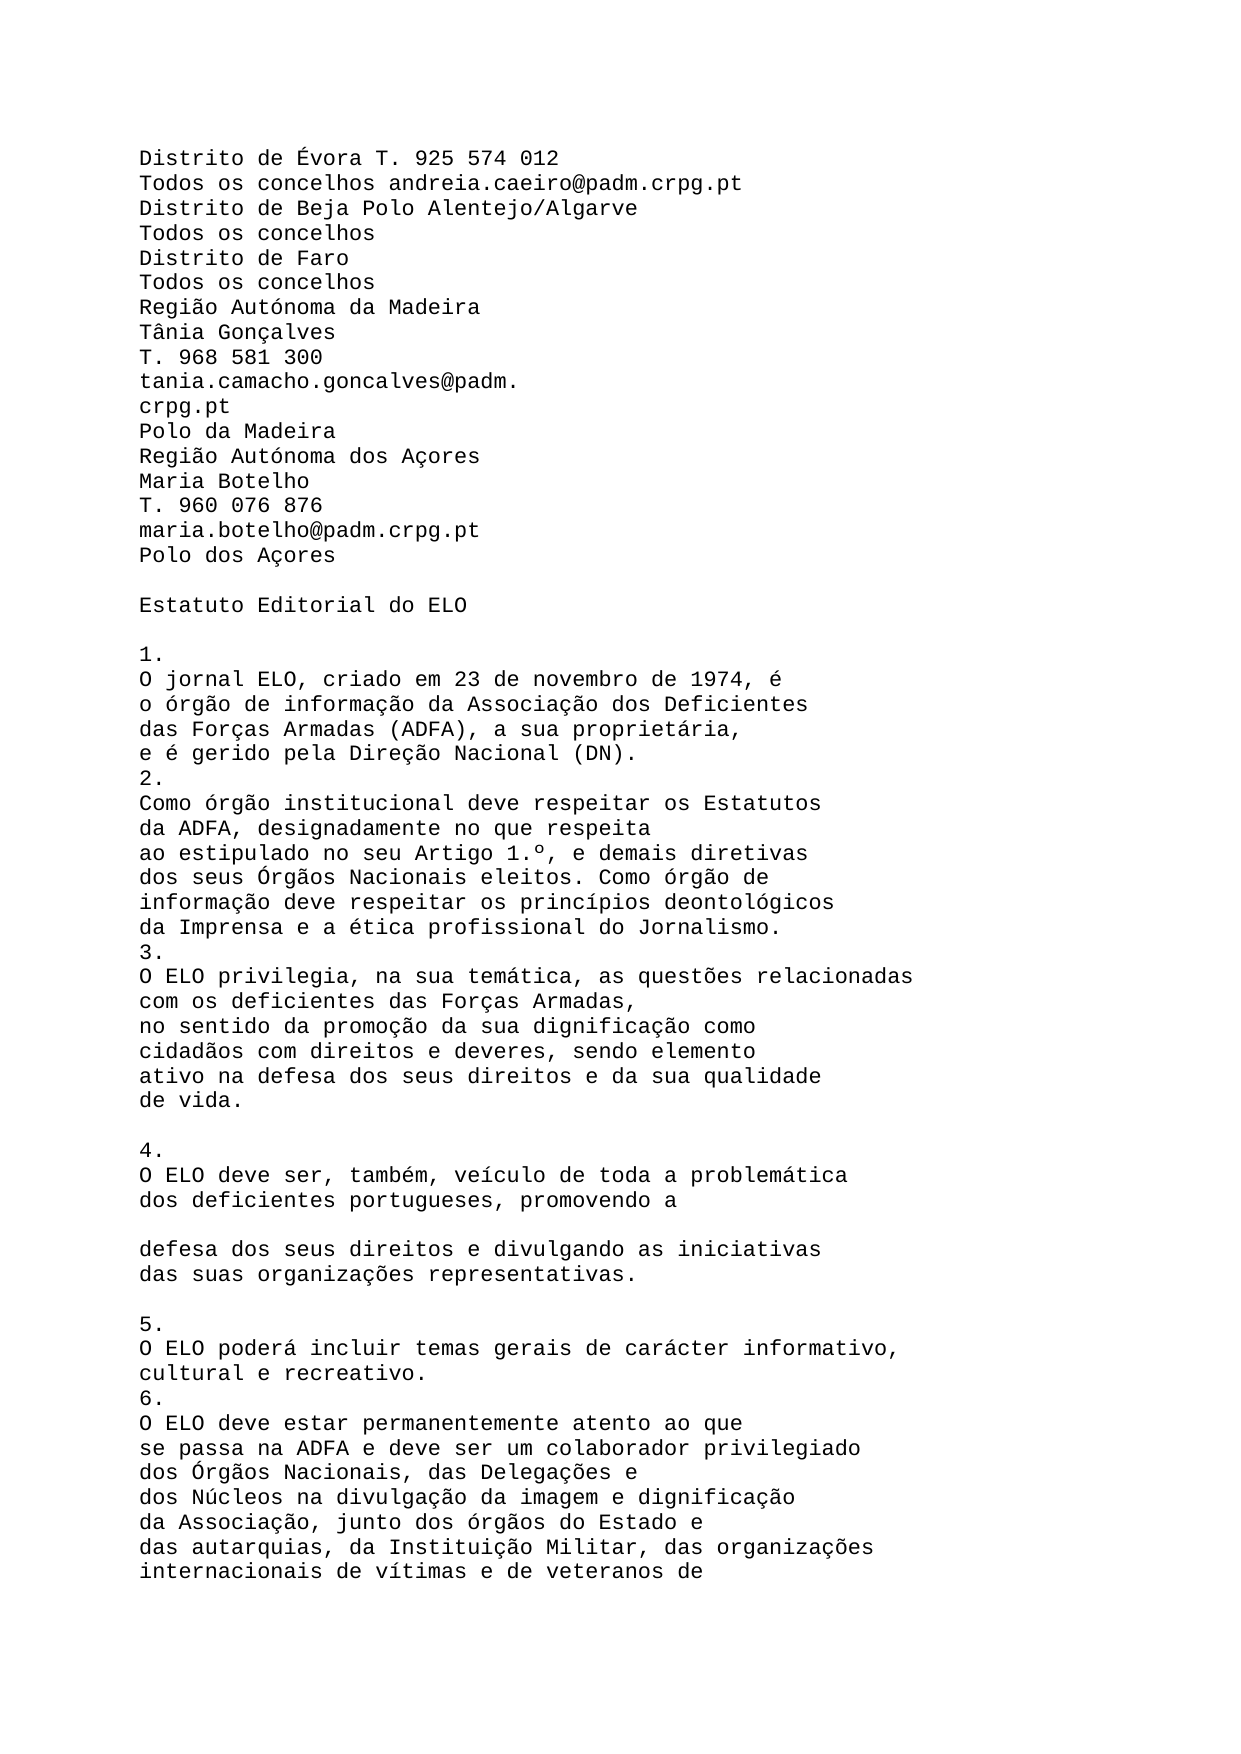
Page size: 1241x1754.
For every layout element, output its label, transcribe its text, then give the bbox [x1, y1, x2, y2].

text cidadãos com direitos e deveres, sendo elemento [139, 1040, 1101, 1065]
text Região Autónoma dos Açores [139, 445, 1101, 470]
text O ELO privilegia, na sua temática, as questões relacionadas [139, 966, 1101, 991]
text T. 960 076 876 [139, 495, 1101, 519]
text O ELO deve estar permanentemente atento ao que [139, 1412, 1101, 1437]
text ativo na defesa dos seus direitos e da sua qualidade [139, 1065, 1101, 1090]
text das suas organizações representativas. [139, 1263, 1101, 1288]
text Maria Botelho [139, 470, 1101, 495]
text defesa dos seus direitos e divulgando as iniciativas [139, 1238, 1101, 1263]
text da ADFA, designadamente no que respeita [139, 817, 1101, 842]
text Tânia Gonçalves [139, 321, 1101, 346]
text de vida. [139, 1090, 1101, 1114]
text no sentido da promoção da sua dignificação como [139, 1015, 1101, 1040]
text da Imprensa e a ética profissional do Jornalismo. [139, 916, 1101, 941]
text das Forças Armadas (ADFA), a sua proprietária, [139, 718, 1101, 743]
text ao estipulado no seu Artigo 1.º, e demais diretivas [139, 842, 1101, 867]
text Distrito de Beja Polo Alentejo/Algarve [139, 197, 1101, 222]
text internacionais de vítimas e de veteranos de [139, 1561, 1101, 1586]
text dos deficientes portugueses, promovendo a [139, 1189, 1101, 1214]
text cultural e recreativo. [139, 1362, 1101, 1387]
text 4. [139, 1139, 1101, 1164]
text 3. [139, 941, 1101, 966]
text 1. [139, 643, 1101, 668]
text 2. [139, 767, 1101, 792]
text das autarquias, da Instituição Militar, das organizações [139, 1536, 1101, 1561]
text O ELO poderá incluir temas gerais de carácter informativo, [139, 1338, 1101, 1362]
text Polo da Madeira [139, 420, 1101, 445]
text Todos os concelhos andreia.caeiro@padm.crpg.pt [139, 172, 1101, 197]
text Estatuto Editorial do ELO [139, 594, 1101, 619]
text o órgão de informação da Associação dos Deficientes [139, 693, 1101, 718]
text 5. [139, 1313, 1101, 1338]
text Polo dos Açores [139, 544, 1101, 569]
text maria.botelho@padm.crpg.pt [139, 519, 1101, 544]
text crpg.pt [139, 396, 1101, 420]
text Região Autónoma da Madeira [139, 296, 1101, 321]
text dos Órgãos Nacionais, das Delegações e [139, 1462, 1101, 1486]
text da Associação, junto dos órgãos do Estado e [139, 1511, 1101, 1536]
text 6. [139, 1387, 1101, 1412]
text O ELO deve ser, também, veículo de toda a problemática [139, 1164, 1101, 1189]
text dos seus Órgãos Nacionais eleitos. Como órgão de [139, 867, 1101, 891]
text tania.camacho.goncalves@padm. [139, 371, 1101, 396]
text Distrito de Évora T. 925 574 012 [139, 148, 1101, 172]
text Todos os concelhos [139, 272, 1101, 296]
text com os deficientes das Forças Armadas, [139, 991, 1101, 1015]
text Como órgão institucional deve respeitar os Estatutos [139, 792, 1101, 817]
text O jornal ELO, criado em 23 de novembro de 1974, é [139, 668, 1101, 693]
text se passa na ADFA e deve ser um colaborador privilegiado [139, 1437, 1101, 1462]
text informação deve respeitar os princípios deontológicos [139, 891, 1101, 916]
text dos Núcleos na divulgação da imagem e dignificação [139, 1486, 1101, 1511]
text e é gerido pela Direção Nacional (DN). [139, 743, 1101, 767]
text T. 968 581 300 [139, 346, 1101, 371]
text Todos os concelhos [139, 222, 1101, 247]
text Distrito de Faro [139, 247, 1101, 272]
